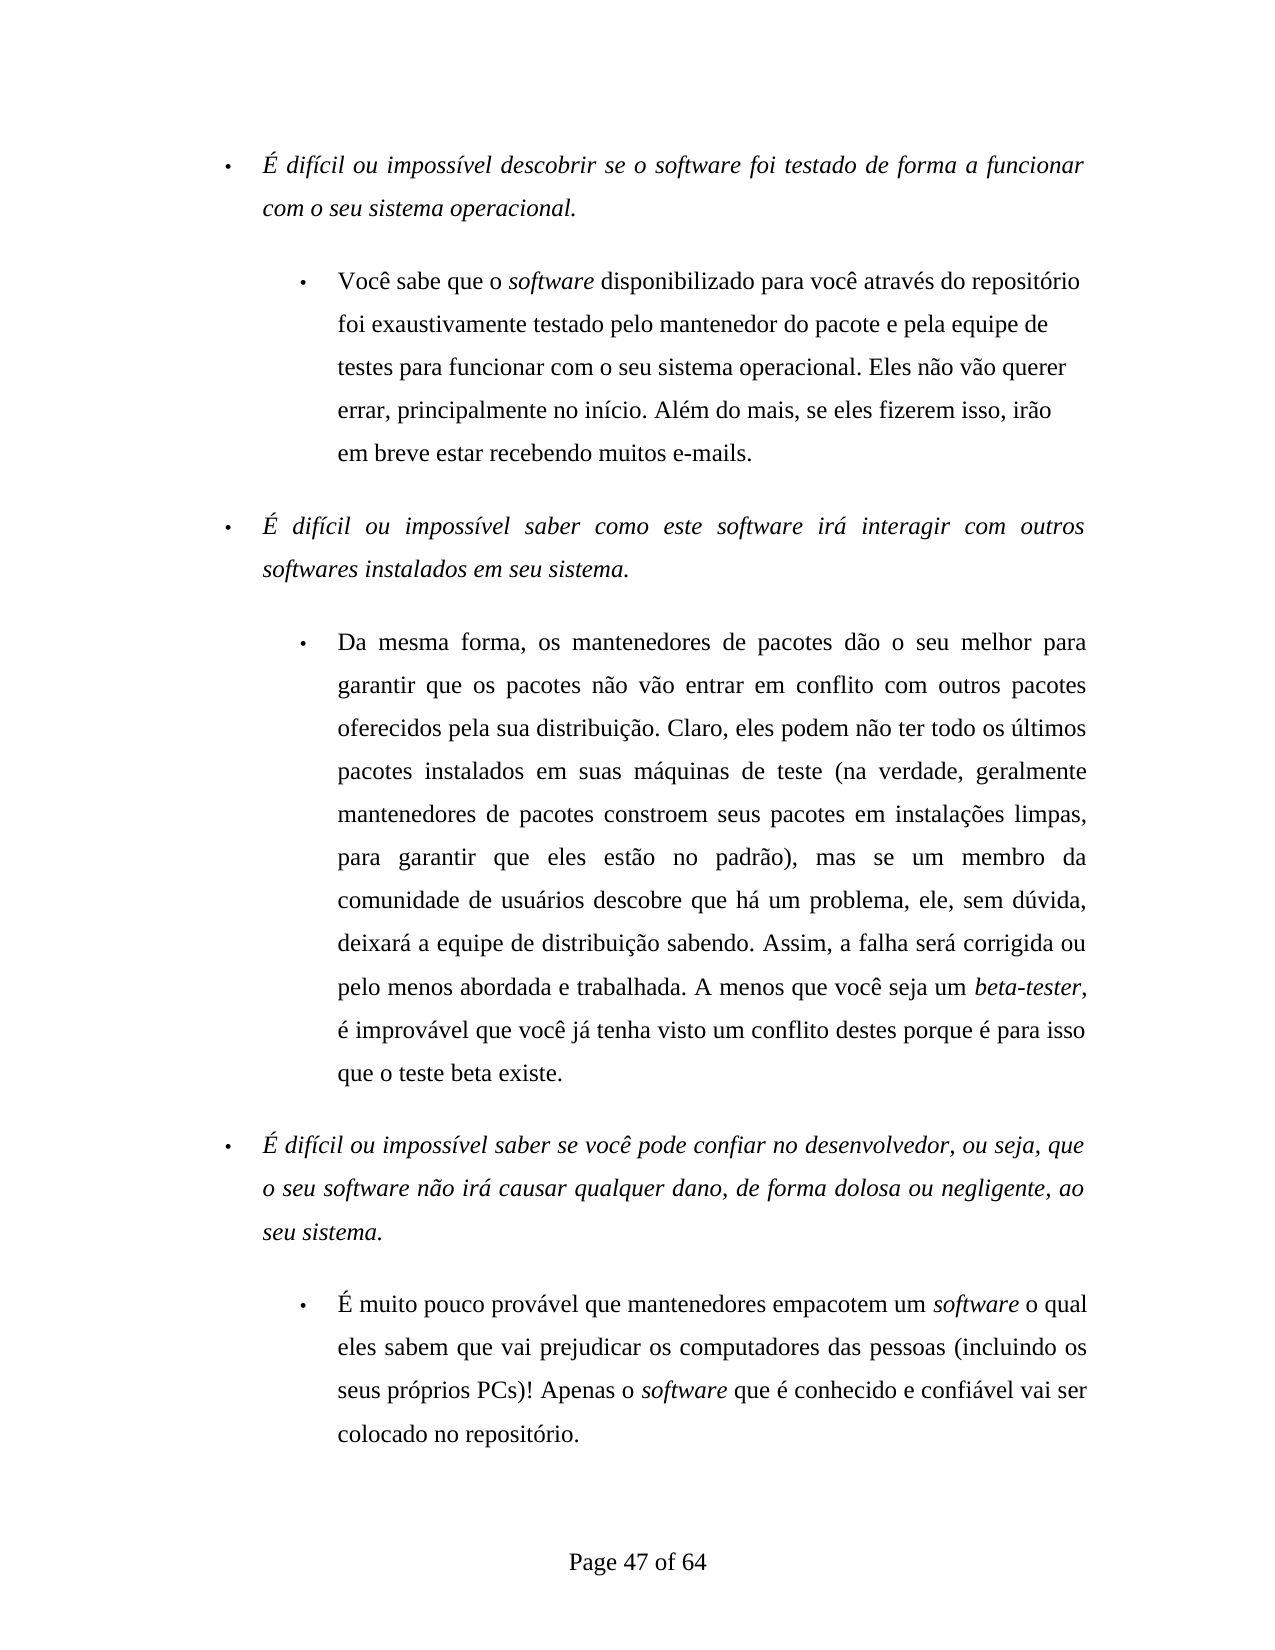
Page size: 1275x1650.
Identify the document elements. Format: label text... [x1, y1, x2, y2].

list Da mesma forma, os mantenedores de pacotes dão o seu melhor para garantir que os pacotes não vão entrar em conflito com outros pacotes oferecidos pela sua distribuição. Claro, eles podem não ter todo os últimos pacotes instalados em suas máquinas de teste (na verdade, geralmente mantenedores de pacotes constroem seus pacotes em instalações limpas, para garantir que eles estão no padrão), mas se um membro da comunidade de usuários descobre que há um problema, ele, sem dúvida, deixará a equipe de distribuição sabendo. Assim, a falha será corrigida ou pelo menos abordada e trabalhada. A menos que você seja um beta-tester, é improvável que você já tenha visto um conflito destes porque é para isso que o teste beta existe. [300, 627, 1087, 1087]
list É difícil ou impossível saber se você pode confiar no desenvolvedor, ou seja, que o seu software não irá causar qualquer dano, de forma dolosa ou negligente, ao seu sistema. [225, 1130, 1087, 1245]
list É difícil ou impossível descobrir se o software foi testado de forma a funcionar com o seu sistema operacional. [225, 150, 1087, 222]
list É difícil ou impossível saber como este software irá interagir com outros softwares instalados em seu sistema. [225, 511, 1087, 583]
list É muito pouco provável que mantenedores empacotem um software o qual eles sabem que vai prejudicar os computadores das pessoas (incluindo os seus próprios PCs)! Apenas o software que é conhecido e confiável vai ser colocado no repositório. [300, 1289, 1087, 1447]
list Você sabe que o software disponibilizado para você através do repositório foi exaustivamente testado pelo mantenedor do pacote e pela equipe de testes para funcionar com o seu sistema operacional. Eles não vão querer errar, principalmente no início. Além do mais, se eles fizerem isso, irão em breve estar recebendo muitos e-mails. [300, 266, 1087, 467]
